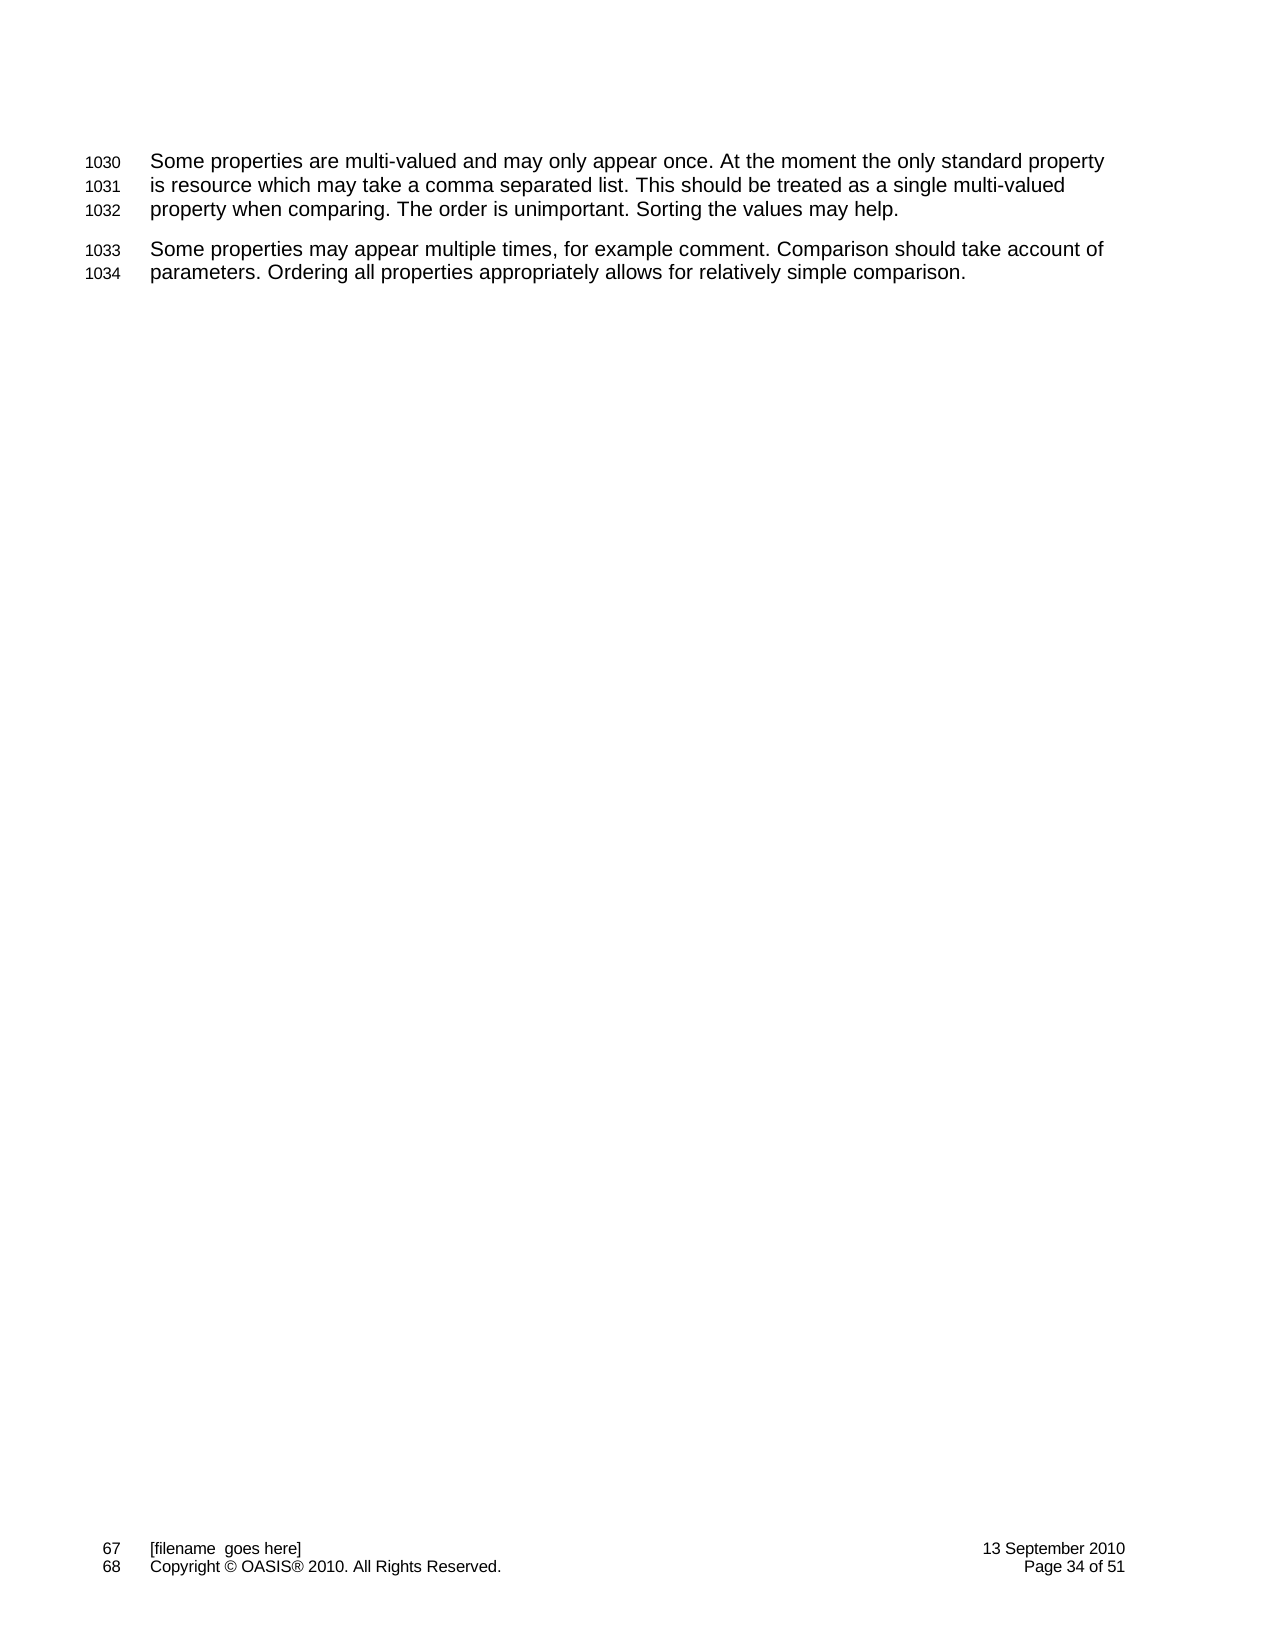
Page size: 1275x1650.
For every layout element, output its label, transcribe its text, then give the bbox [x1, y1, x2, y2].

text Some properties may appear multiple times, for example comment. Comparison should take account of parameters. Ordering all properties appropriately allows for relatively simple comparison. [150, 237, 1125, 284]
text Some properties are multi-valued and may only appear once. At the moment the only standard property is resource which may take a comma separated list. This should be treated as a single multi-valued property when comparing. The order is unimportant. Sorting the values may help. [150, 150, 1125, 221]
